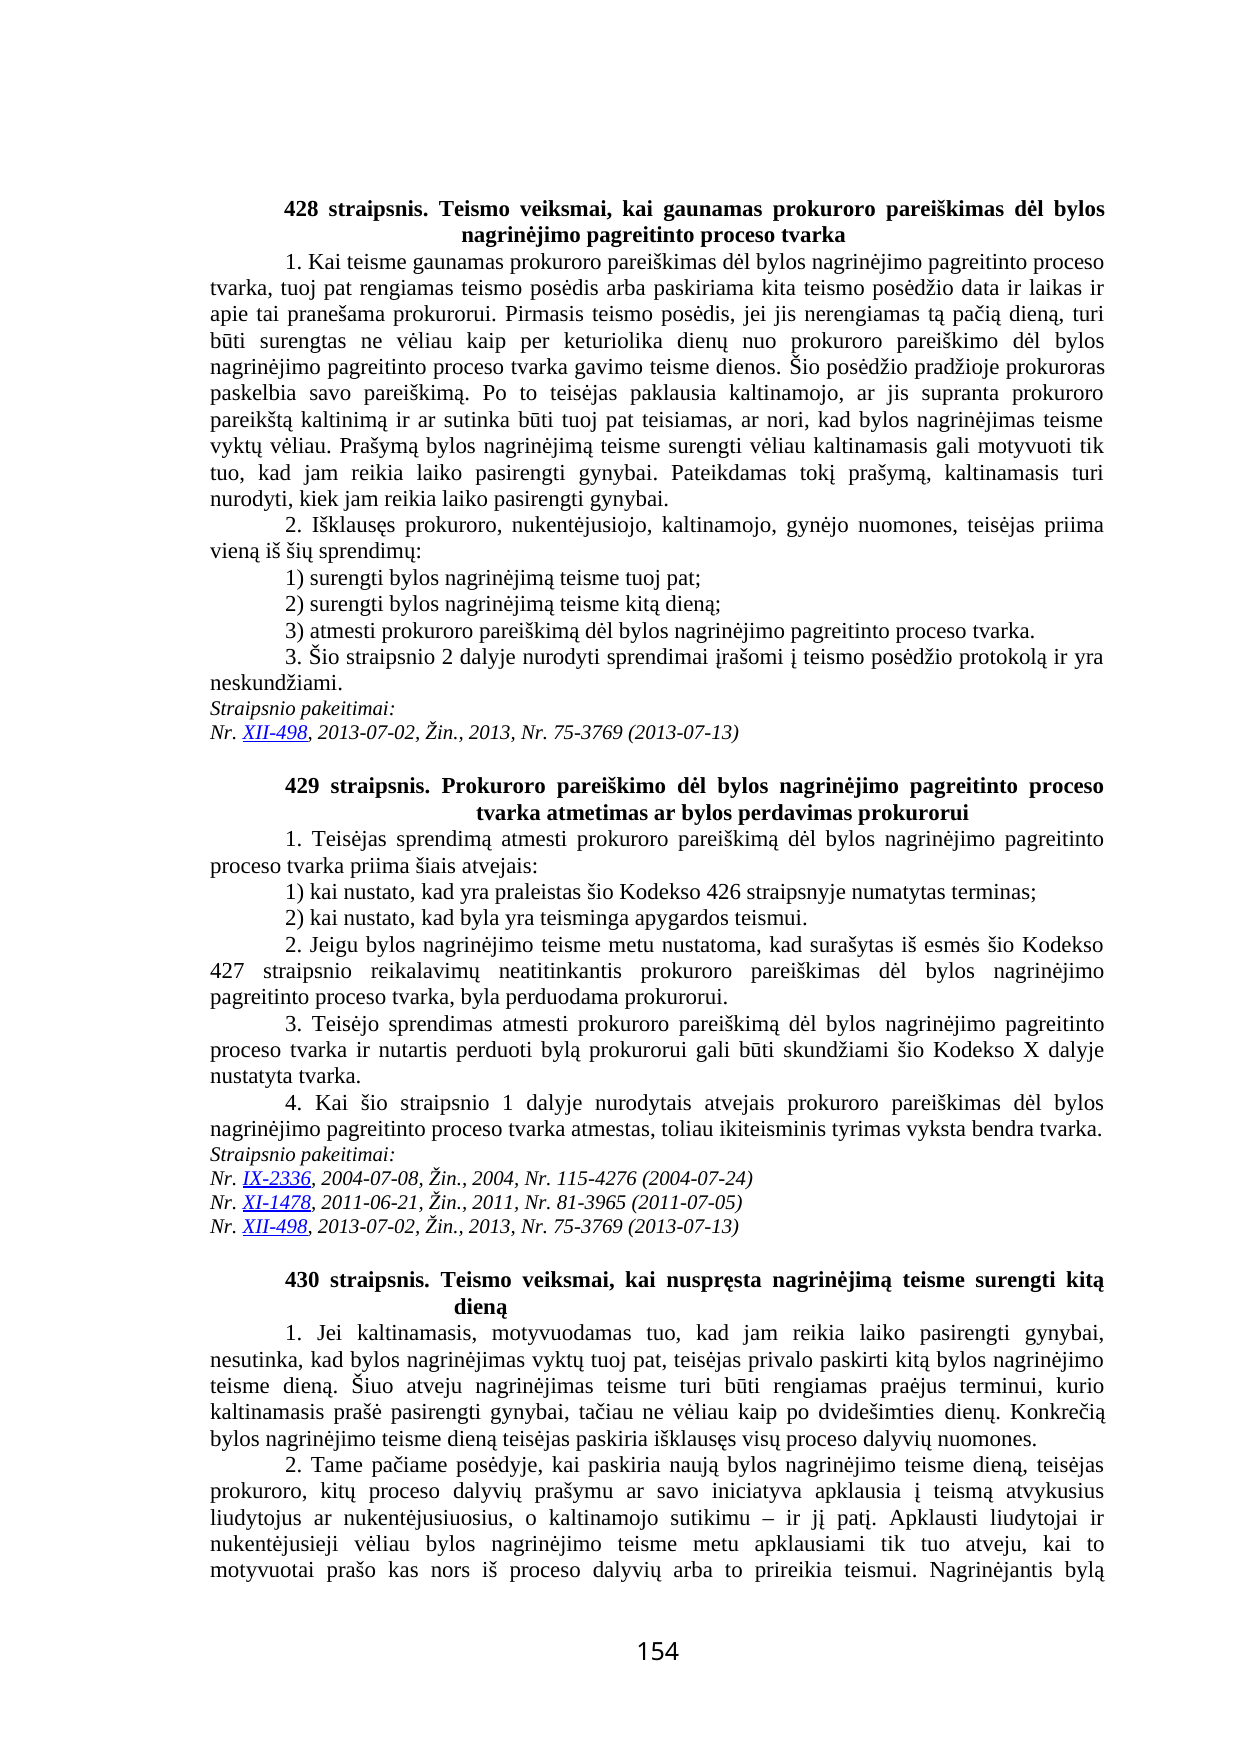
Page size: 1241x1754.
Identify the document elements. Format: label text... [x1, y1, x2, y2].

text 2. Išklausęs prokuroro, nukentėjusiojo, kaltinamojo, gynėjo nuomones, teisėjas priima vieną iš šių sprendimų: [210, 511, 1106, 564]
text Nr. XII-498, 2013-07-02, Žin., 2013, Nr. 75-3769 (2013-07-13) [210, 1214, 1106, 1238]
text 1) kai nustato, kad yra praleistas šio Kodekso 426 straipsnyje numatytas terminas; [210, 878, 1106, 904]
text Nr. XII-498, 2013-07-02, Žin., 2013, Nr. 75-3769 (2013-07-13) [210, 720, 1106, 744]
text 1. Teisėjas sprendimą atmesti prokuroro pareiškimą dėl bylos nagrinėjimo pagreitinto proceso tvarka priima šiais atvejais: [210, 825, 1106, 878]
text Straipsnio pakeitimai: [210, 1142, 1106, 1166]
text 3. Šio straipsnio 2 dalyje nurodyti sprendimai įrašomi į teismo posėdžio protokolą ir yra neskundžiami. [210, 643, 1106, 696]
text Nr. XI-1478, 2011-06-21, Žin., 2011, Nr. 81-3965 (2011-07-05) [210, 1190, 1106, 1214]
text Nr. IX-2336, 2004-07-08, Žin., 2004, Nr. 115-4276 (2004-07-24) [210, 1166, 1106, 1190]
text 1. Kai teisme gaunamas prokuroro pareiškimas dėl bylos nagrinėjimo pagreitinto proceso tvarka, tuoj pat rengiamas teismo posėdis arba paskiriama kita teismo posėdžio data ir laikas ir apie tai pranešama prokurorui. Pirmasis teismo posėdis, jei jis nerengiamas tą pačią dieną, turi būti surengtas ne vėliau kaip per keturiolika dienų nuo prokuroro pareiškimo dėl bylos nagrinėjimo pagreitinto proceso tvarka gavimo teisme dienos. Šio posėdžio pradžioje prokuroras paskelbia savo pareiškimą. Po to teisėjas paklausia kaltinamojo, ar jis supranta prokuroro pareikštą kaltinimą ir ar sutinka būti tuoj pat teisiamas, ar nori, kad bylos nagrinėjimas teisme vyktų vėliau. Prašymą bylos nagrinėjimą teisme surengti vėliau kaltinamasis gali motyvuoti tik tuo, kad jam reikia laiko pasirengti gynybai. Pateikdamas tokį prašymą, kaltinamasis turi nurodyti, kiek jam reikia laiko pasirengti gynybai. [210, 248, 1106, 511]
text 1) surengti bylos nagrinėjimą teisme tuoj pat; [210, 564, 1106, 590]
text 2) kai nustato, kad byla yra teisminga apygardos teismui. [210, 904, 1106, 931]
text 3. Teisėjo sprendimas atmesti prokuroro pareiškimą dėl bylos nagrinėjimo pagreitinto proceso tvarka ir nutartis perduoti bylą prokurorui gali būti skundžiami šio Kodekso X dalyje nustatyta tvarka. [210, 1010, 1106, 1089]
text 2. Jeigu bylos nagrinėjimo teisme metu nustatoma, kad surašytas iš esmės šio Kodekso 427 straipsnio reikalavimų neatitinkantis prokuroro pareiškimas dėl bylos nagrinėjimo pagreitinto proceso tvarka, byla perduodama prokurorui. [210, 931, 1106, 1010]
text 3) atmesti prokuroro pareiškimą dėl bylos nagrinėjimo pagreitinto proceso tvarka. [210, 617, 1106, 643]
text 4. Kai šio straipsnio 1 dalyje nurodytais atvejais prokuroro pareiškimas dėl bylos nagrinėjimo pagreitinto proceso tvarka atmestas, toliau ikiteisminis tyrimas vyksta bendra tvarka. [210, 1089, 1106, 1142]
text Straipsnio pakeitimai: [210, 696, 1106, 720]
text 1. Jei kaltinamasis, motyvuodamas tuo, kad jam reikia laiko pasirengti gynybai, nesutinka, kad bylos nagrinėjimas vyktų tuoj pat, teisėjas privalo paskirti kitą bylos nagrinėjimo teisme dieną. Šiuo atveju nagrinėjimas teisme turi būti rengiamas praėjus terminui, kurio kaltinamasis prašė pasirengti gynybai, tačiau ne vėliau kaip po dvidešimties dienų. Konkrečią bylos nagrinėjimo teisme dieną teisėjas paskiria išklausęs visų proceso dalyvių nuomones. [210, 1319, 1106, 1451]
text 2) surengti bylos nagrinėjimą teisme kitą dieną; [210, 590, 1106, 617]
text 429 straipsnis. Prokuroro pareiškimo dėl bylos nagrinėjimo pagreitinto proceso tvarka atmetimas ar bylos perdavimas prokurorui [285, 773, 1106, 825]
text 430 straipsnis. Teismo veiksmai, kai nuspręsta nagrinėjimą teisme surengti kitą dieną [285, 1267, 1106, 1319]
text 428 straipsnis. Teismo veiksmai, kai gaunamas prokuroro pareiškimas dėl bylos nagrinėjimo pagreitinto proceso tvarka [284, 195, 1106, 248]
text 2. Tame pačiame posėdyje, kai paskiria naują bylos nagrinėjimo teisme dieną, teisėjas prokuroro, kitų proceso dalyvių prašymu ar savo iniciatyva apklausia į teismą atvykusius liudytojus ar nukentėjusiuosius, o kaltinamojo sutikimu – ir jį patį. Apklausti liudytojai ir nukentėjusieji vėliau bylos nagrinėjimo teisme metu apklausiami tik tuo atveju, kai to motyvuotai prašo kas nors iš proceso dalyvių arba to prireikia teismui. Nagrinėjantis bylą [210, 1451, 1106, 1583]
